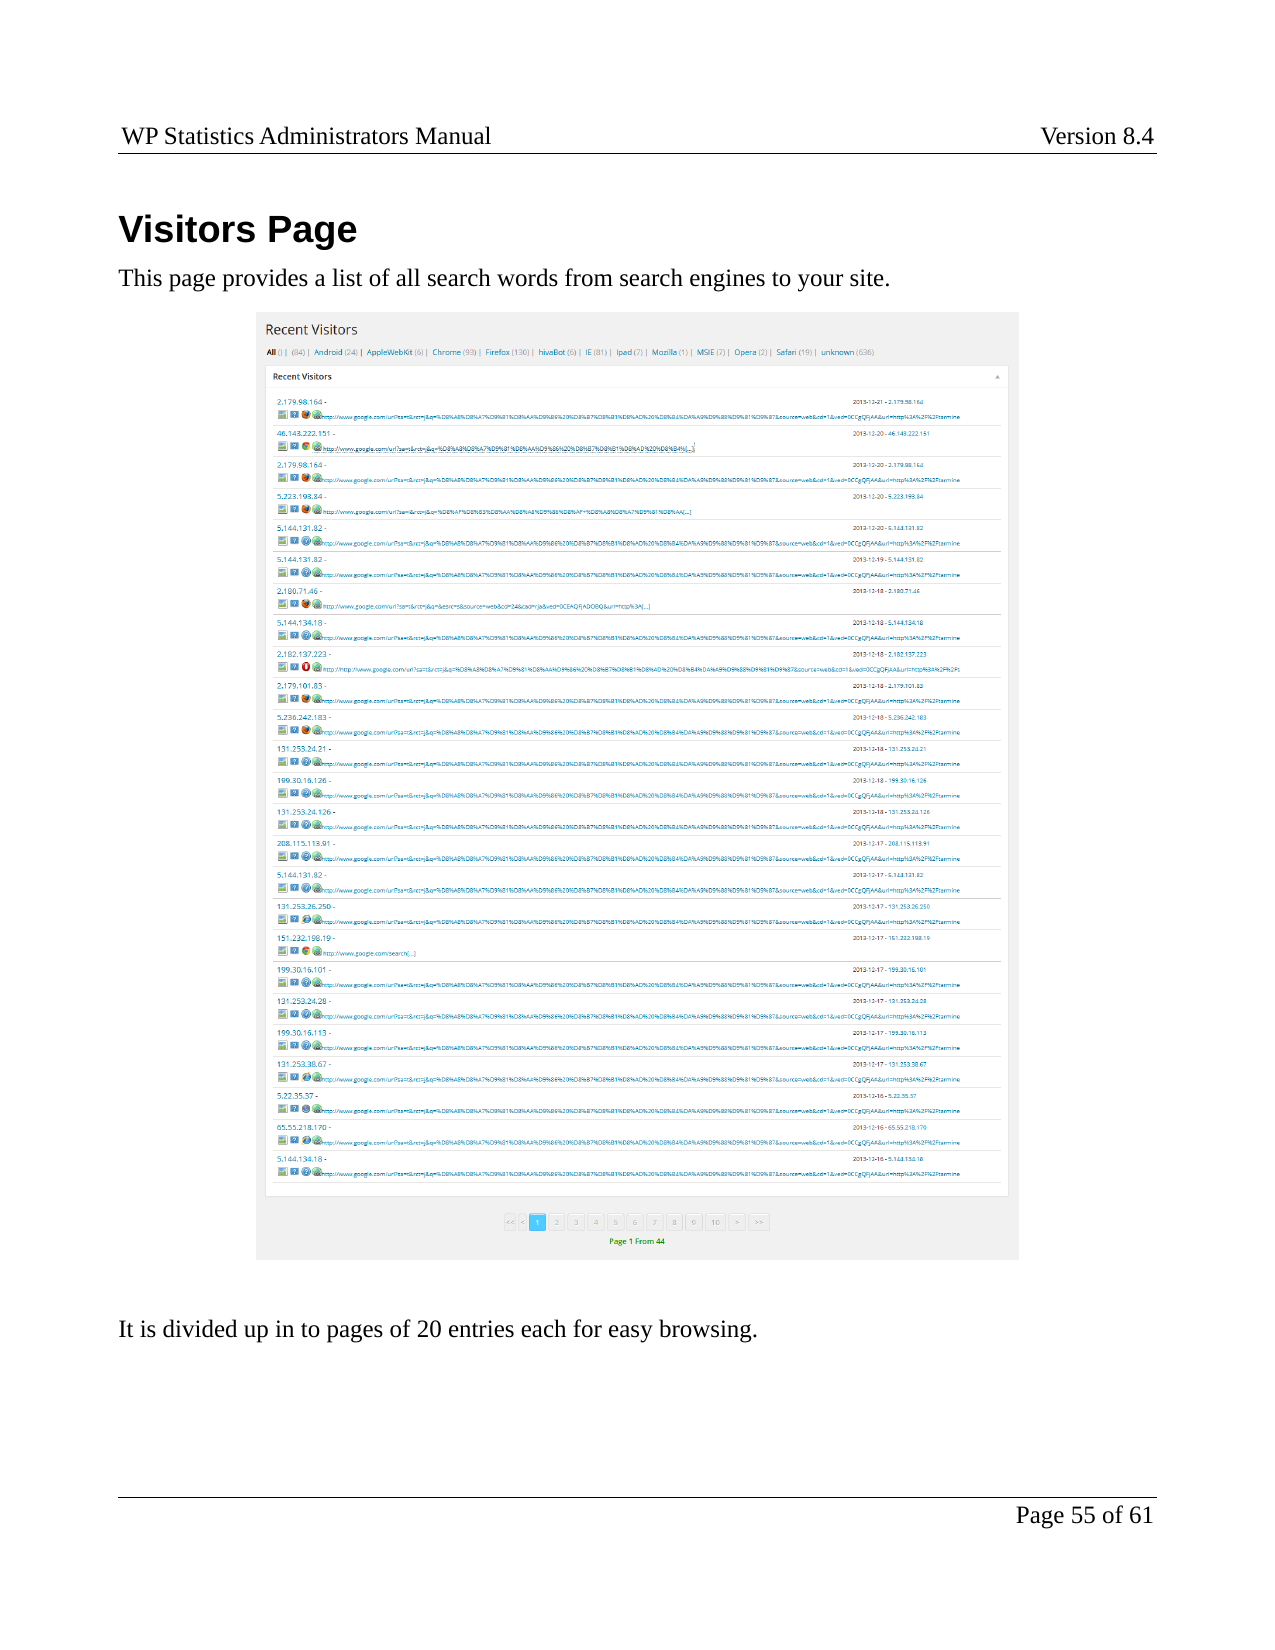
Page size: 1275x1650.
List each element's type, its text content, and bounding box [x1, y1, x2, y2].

picture [256, 312, 1019, 1260]
subtitle Visitors Page [118, 207, 1157, 251]
text This page provides a list of all search words from search engines to your site. [118, 263, 1157, 292]
text It is divided up in to pages of 20 entries each for easy browsing. [118, 1314, 1157, 1343]
